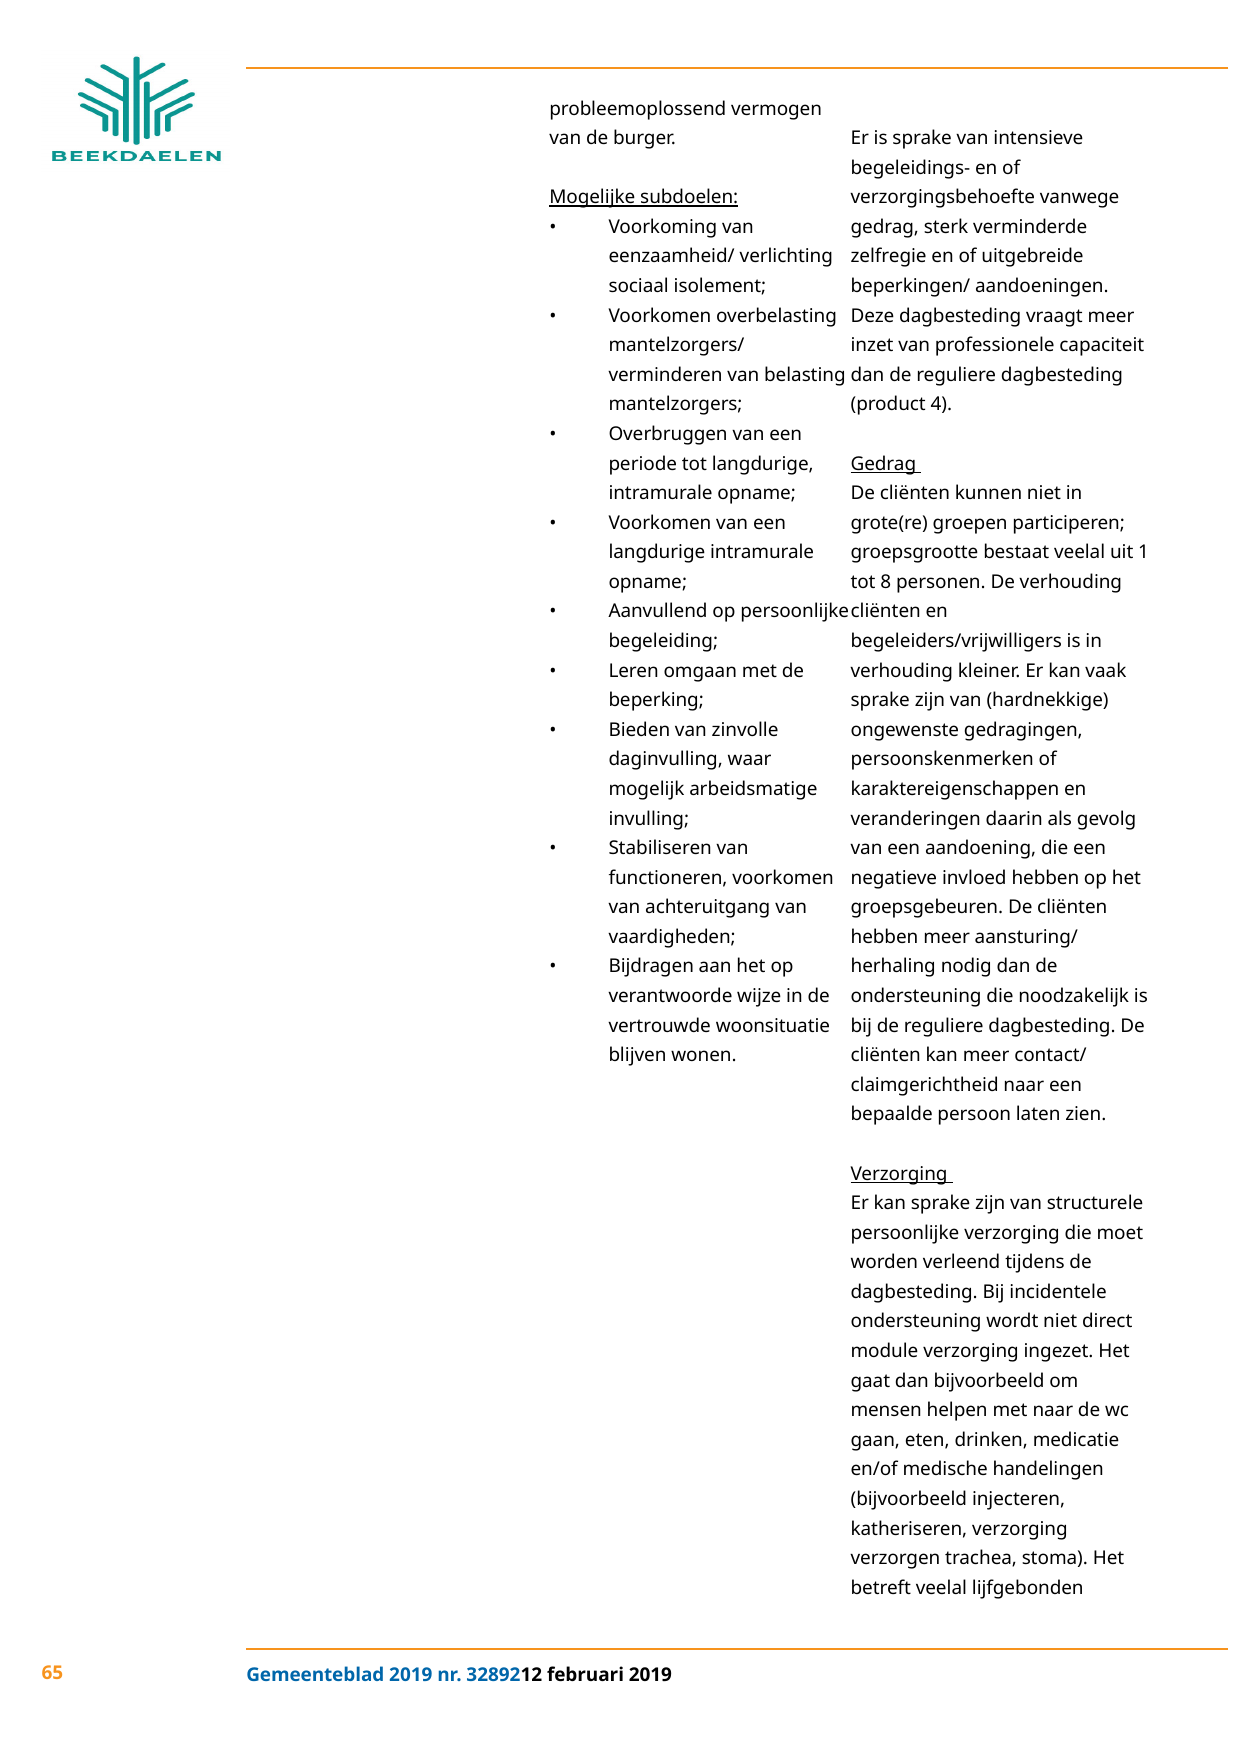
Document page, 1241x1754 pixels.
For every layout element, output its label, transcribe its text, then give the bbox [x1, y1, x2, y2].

picture [41, 47, 231, 172]
table_cell Er is sprake van intensieve begeleidings- en of verzorgingsbehoefte vanwege gedrag, sterk verminderde zelfregie en of uitgebreide beperkingen/ aandoeningen. Deze dagbesteding vraagt meer inzet van professionele capaciteit dan de reguliere dagbesteding (product 4). Gedrag De cliënten kunnen niet in grote(re) groepen participeren; groepsgrootte bestaat veelal uit 1 tot 8 personen. De verhouding cliënten en begeleiders/vrijwilligers is in verhouding kleiner. Er kan vaak sprake zijn van (hardnekkige) ongewenste gedragingen, persoonskenmerken of karaktereigenschappen en veranderingen daarin als gevolg van een aandoening, die een negatieve invloed hebben op het groepsgebeuren. De cliënten hebben meer aansturing/ herhaling nodig dan de ondersteuning die noodzakelijk is bij de reguliere dagbesteding. De cliënten kan meer contact/ claimgerichtheid naar een bepaalde persoon laten zien. Verzorging Er kan sprake zijn van structurele persoonlijke verzorging die moet worden verleend tijdens de dagbesteding. Bij incidentele ondersteuning wordt niet direct module verzorging ingezet. Het gaat dan bijvoorbeeld om mensen helpen met naar de wc gaan, eten, drinken, medicatie en/of medische handelingen (bijvoorbeeld injecteren, katheriseren, verzorging verzorgen trachea, stoma). Het betreft veelal lijfgebonden [850, 95, 1152, 1600]
table_cell probleemoplossend vermogen van de burger. Mogelijke subdoelen: Voorkoming van eenzaamheid/ verlichting sociaal isolement; Voorkomen overbelasting mantelzorgers/ verminderen van belasting mantelzorgers; Overbruggen van een periode tot langdurige, intramurale opname; Voorkomen van een langdurige intramurale opname; Aanvullend op persoonlijke begeleiding; Leren omgaan met de beperking; Bieden van zinvolle daginvulling, waar mogelijk arbeidsmatige invulling; Stabiliseren van functioneren, voorkomen van achteruitgang van vaardigheden; Bijdragen aan het op verantwoorde wijze in de vertrouwde woonsituatie blijven wonen. [549, 95, 850, 1600]
table_cell [248, 95, 549, 1600]
